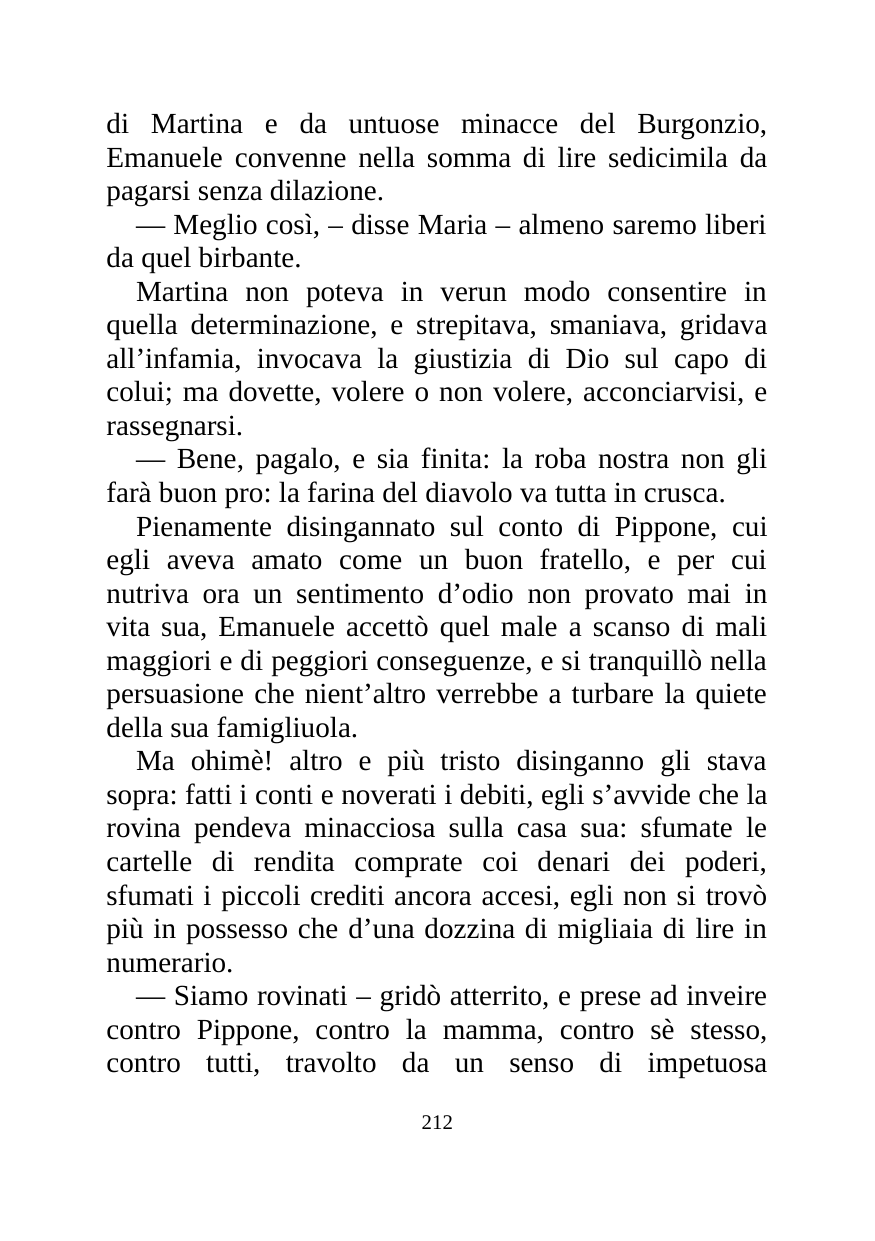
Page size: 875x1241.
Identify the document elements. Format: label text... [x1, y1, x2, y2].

text — Meglio così, – disse Maria – almeno saremo liberi da quel birbante. [106, 207, 768, 274]
text Martina non poteva in verun modo consentire in quella determinazione, e strepitava, smaniava, gridava all’infamia, invocava la giustizia di Dio sul capo di colui; ma dovette, volere o non volere, acconciarvisi, e rassegnarsi. [106, 274, 768, 442]
text — Bene, pagalo, e sia finita: la roba nostra non gli farà buon pro: la farina del diavolo va tutta in crusca. [106, 442, 768, 509]
text Ma ohimè! altro e più tristo disinganno gli stava sopra: fatti i conti e noverati i debiti, egli s’avvide che la rovina pendeva minacciosa sulla casa sua: sfumate le cartelle di rendita comprate coi denari dei poderi, sfumati i piccoli crediti ancora accesi, egli non si trovò più in possesso che d’una dozzina di migliaia di lire in numerario. [106, 743, 768, 978]
text — Siamo rovinati – gridò atterrito, e prese ad inveire contro Pippone, contro la mamma, contro sè stesso, contro tutti, travolto da un senso di impetuosa [106, 978, 768, 1079]
text di Martina e da untuose minacce del Burgonzio, Emanuele convenne nella somma di lire sedicimila da pagarsi senza dilazione. [106, 106, 768, 207]
text Pienamente disingannato sul conto di Pippone, cui egli aveva amato come un buon fratello, e per cui nutriva ora un sentimento d’odio non provato mai in vita sua, Emanuele accettò quel male a scanso di mali maggiori e di peggiori conseguenze, e si tranquillò nella persuasione che nient’altro verrebbe a turbare la quiete della sua famigliuola. [106, 509, 768, 743]
